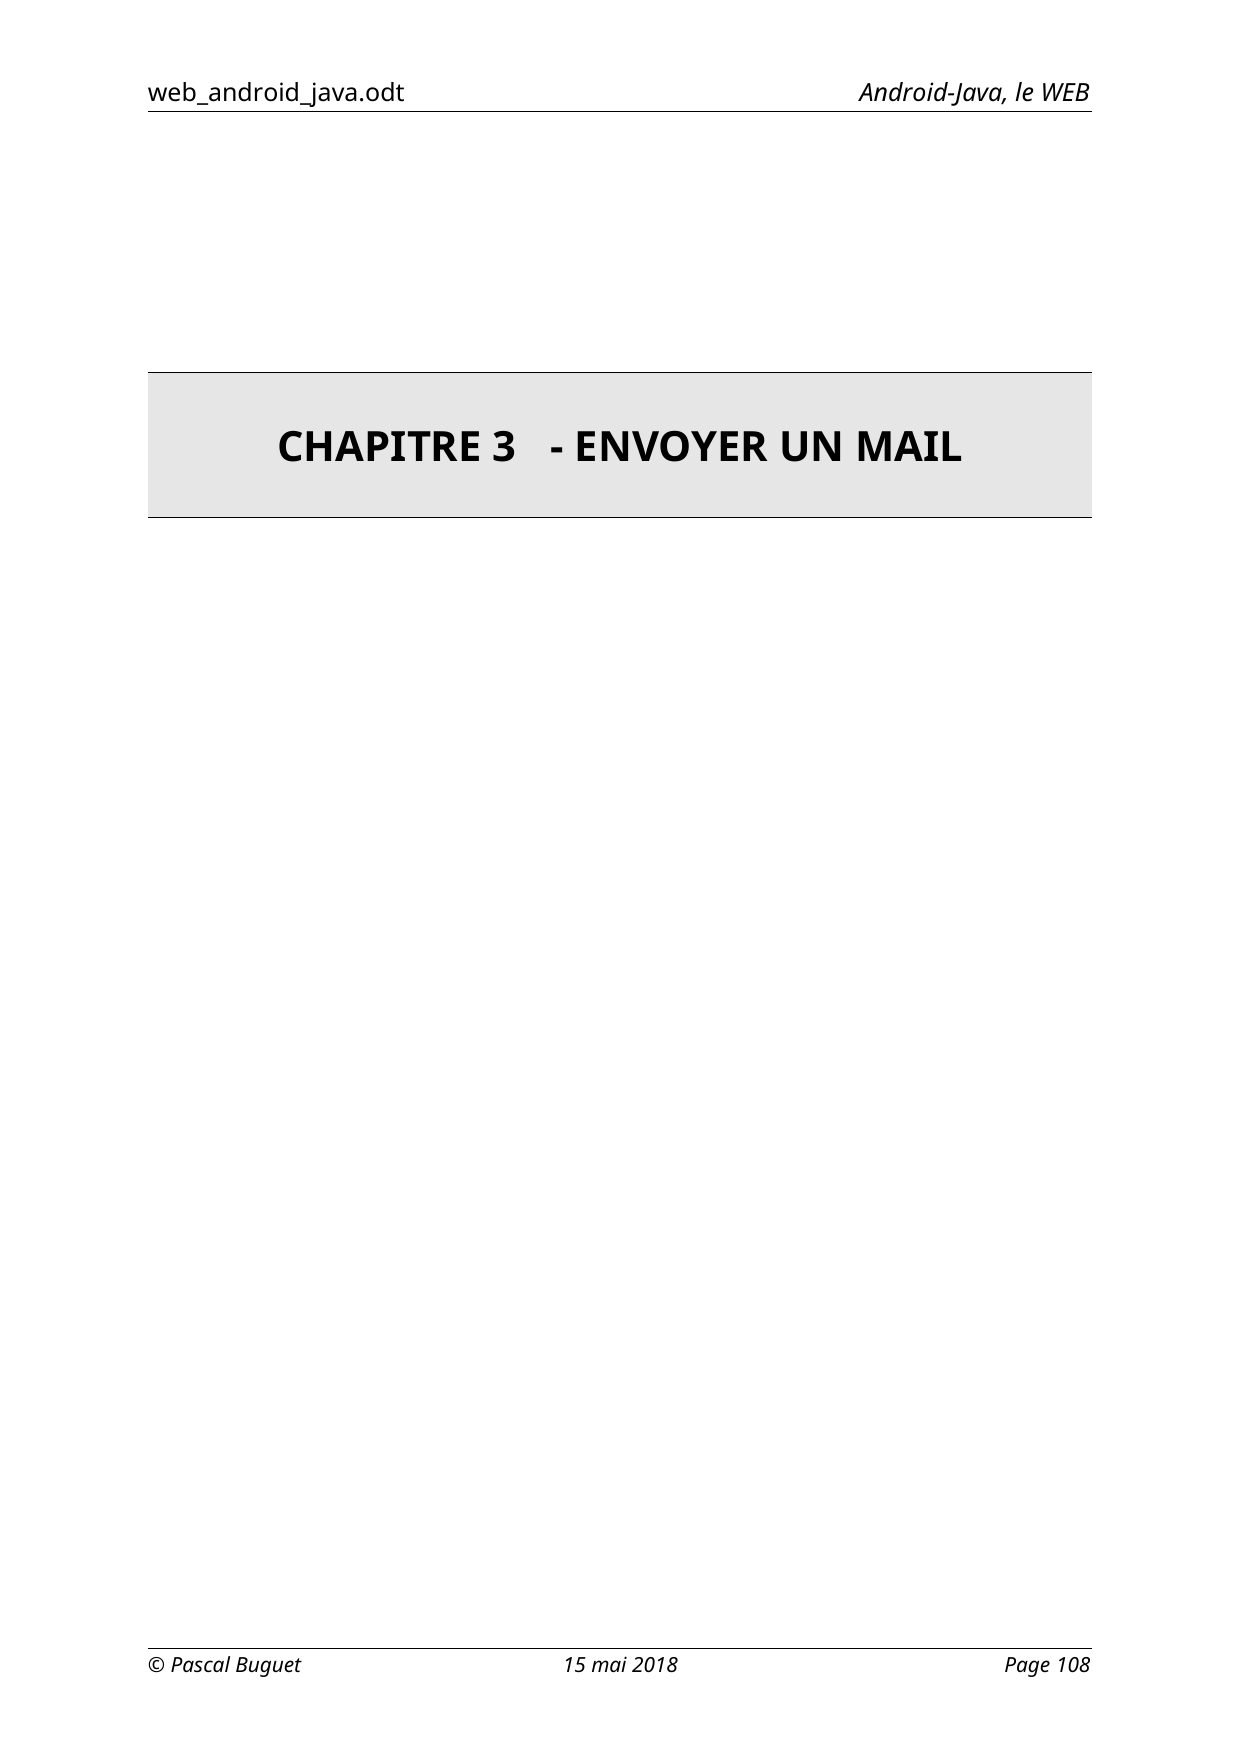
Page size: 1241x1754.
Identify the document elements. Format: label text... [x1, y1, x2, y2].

subtitle - Envoyer un mail [148, 373, 1092, 517]
